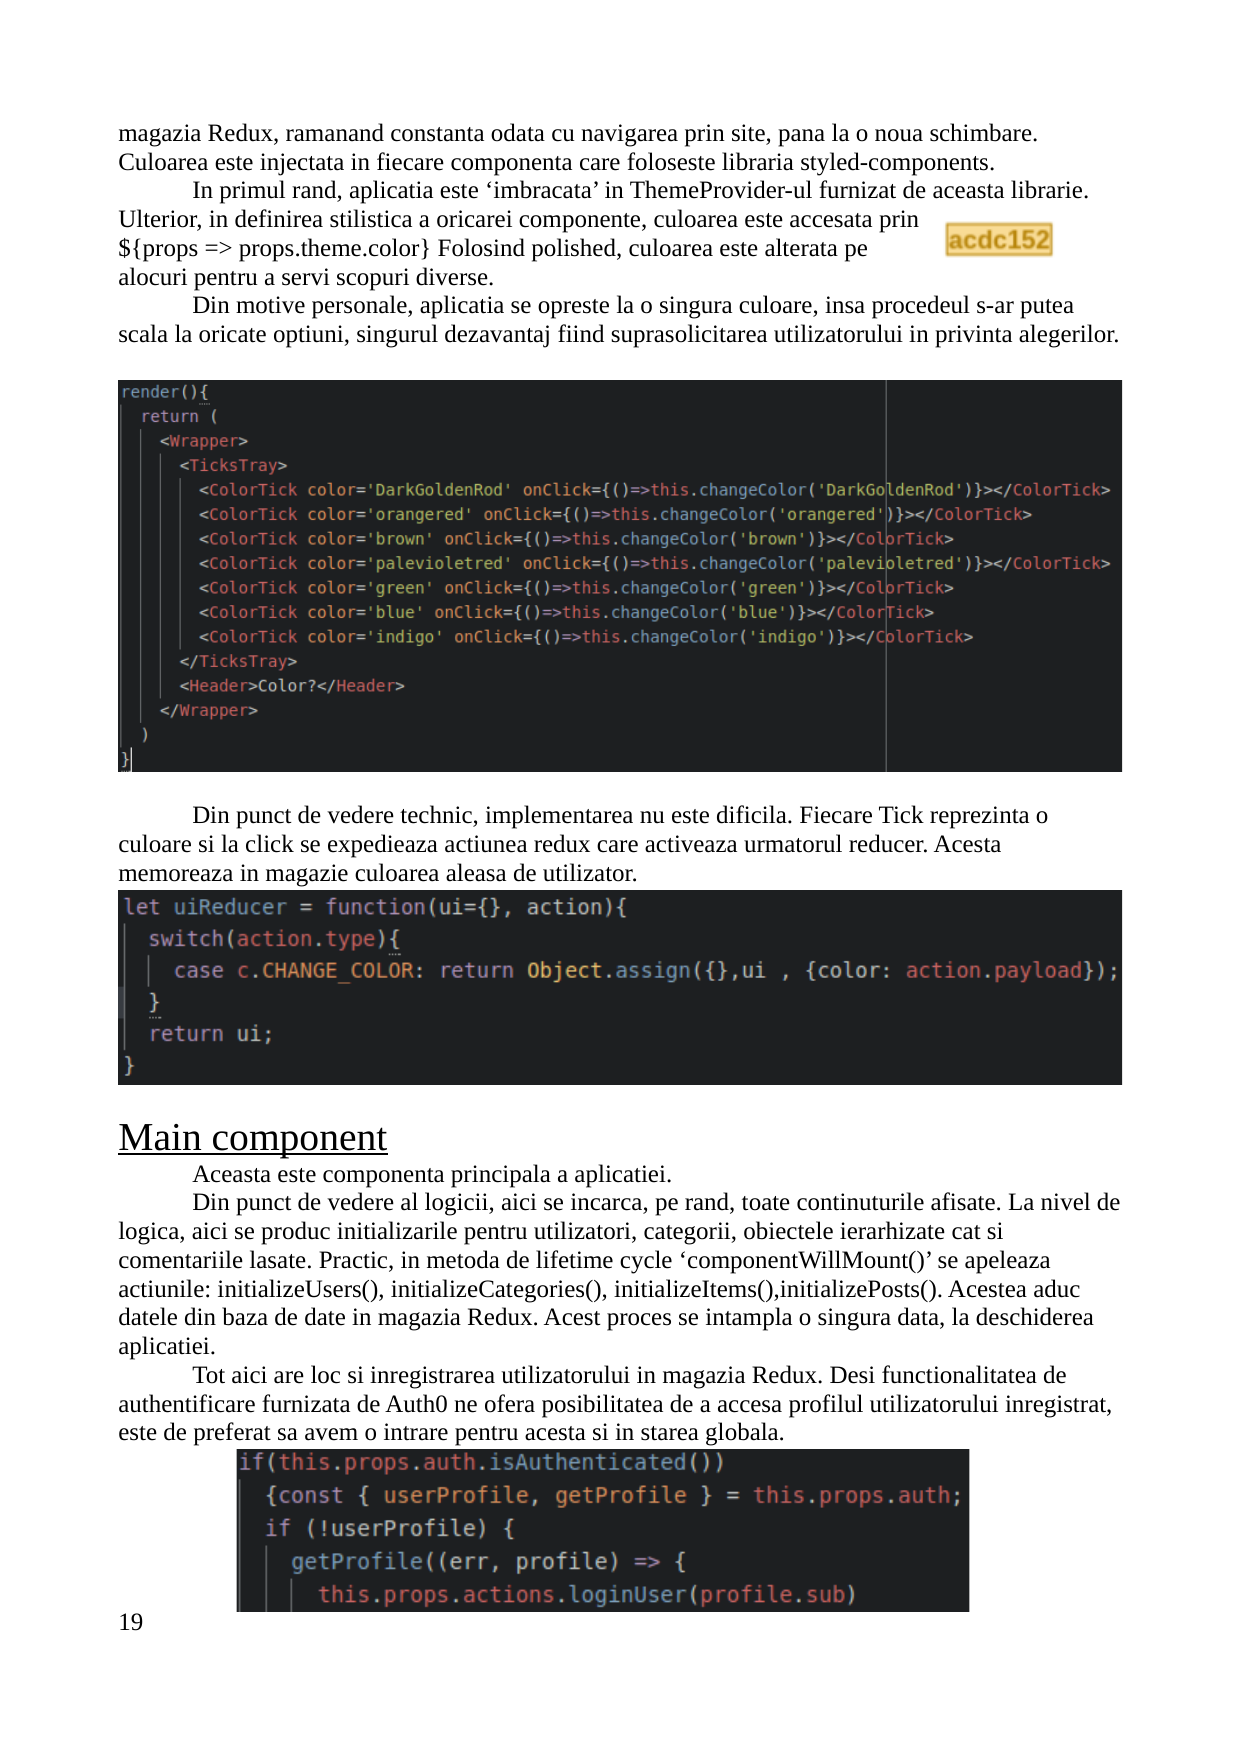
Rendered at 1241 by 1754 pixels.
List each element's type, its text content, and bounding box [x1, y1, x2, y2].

text Din punct de vedere technic, implementarea nu este dificila. Fiecare Tick reprezinta o culoare si la click se expedieaza actiunea redux care activeaza urmatorul reducer. Acesta memoreaza in magazie culoarea aleasa de utilizator. [118, 800, 1122, 887]
text Din motive personale, aplicatia se opreste la o singura culoare, insa procedeul s-ar putea scala la oricate optiuni, singurul dezavantaj fiind suprasolicitarea utilizatorului in privinta alegerilor. [118, 291, 1122, 348]
picture [118, 380, 1123, 772]
text Tot aici are loc si inregistrarea utilizatorului in magazia Redux. Desi functionalitatea de authentificare furnizata de Auth0 ne ofera posibilitatea de a accesa profilul utilizatorului inregistrat, este de preferat sa avem o intrare pentru acesta si in starea globala. [118, 1360, 1122, 1446]
text magazia Redux, ramanand constanta odata cu navigarea prin site, pana la o noua schimbare. Culoarea este injectata in fiecare componenta care foloseste libraria styled-components. [118, 118, 1122, 176]
picture [118, 890, 1123, 1085]
text In primul rand, aplicatia este ‘imbracata’ in ThemeProvider-ul furnizat de aceasta librarie. Ulterior, in definirea stilistica a oricarei componente, culoarea este accesata prin ${props => props.theme.color} Folosind polished, culoarea este alterata pe alocuri pentru a servi scopuri diverse. [118, 176, 1122, 291]
picture [236, 1449, 970, 1612]
text Din punct de vedere al logicii, aici se incarca, pe rand, toate continuturile afisate. La nivel de logica, aici se produc initializarile pentru utilizatori, categorii, obiectele ierarhizate cat si comentariile lasate. Practic, in metoda de lifetime cycle ‘componentWillMount()’ se apeleaza actiunile: initializeUsers(), initializeCategories(), initializeItems(),initializePosts(). Acestea aduc datele din baza de date in magazia Redux. Acest proces se intampla o singura data, la deschiderea aplicatiei. [118, 1187, 1122, 1360]
picture [933, 217, 1056, 275]
text Main component [118, 1113, 1122, 1159]
text Aceasta este componenta principala a aplicatiei. [118, 1159, 1122, 1187]
